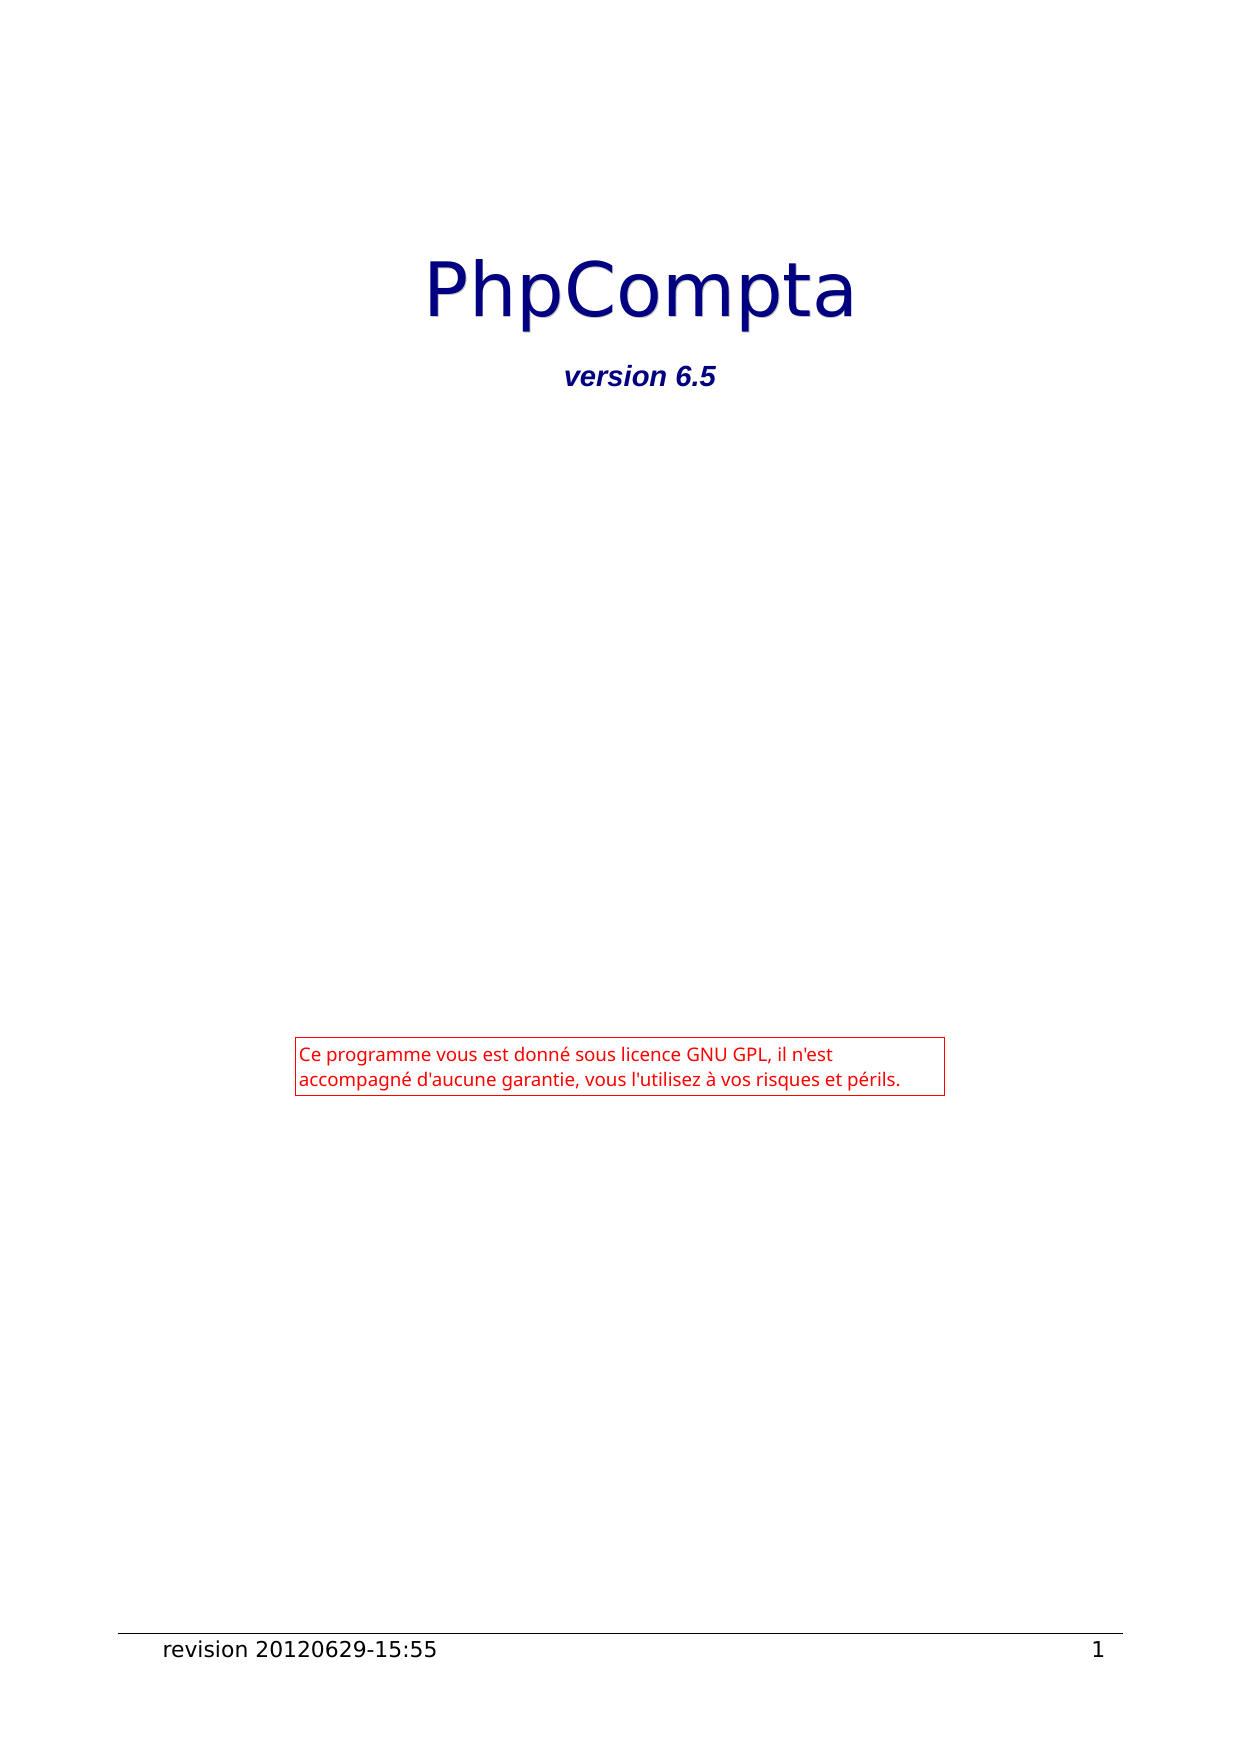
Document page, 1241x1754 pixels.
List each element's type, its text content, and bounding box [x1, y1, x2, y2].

title PhpCompta [159, 247, 1123, 334]
subtitle version 6.5 [159, 359, 1123, 393]
text Ce programme vous est donné sous licence GNU GPL, il n'est accompagné d'aucune garantie, vous l'utilisez à vos risques et périls. [296, 1038, 944, 1095]
